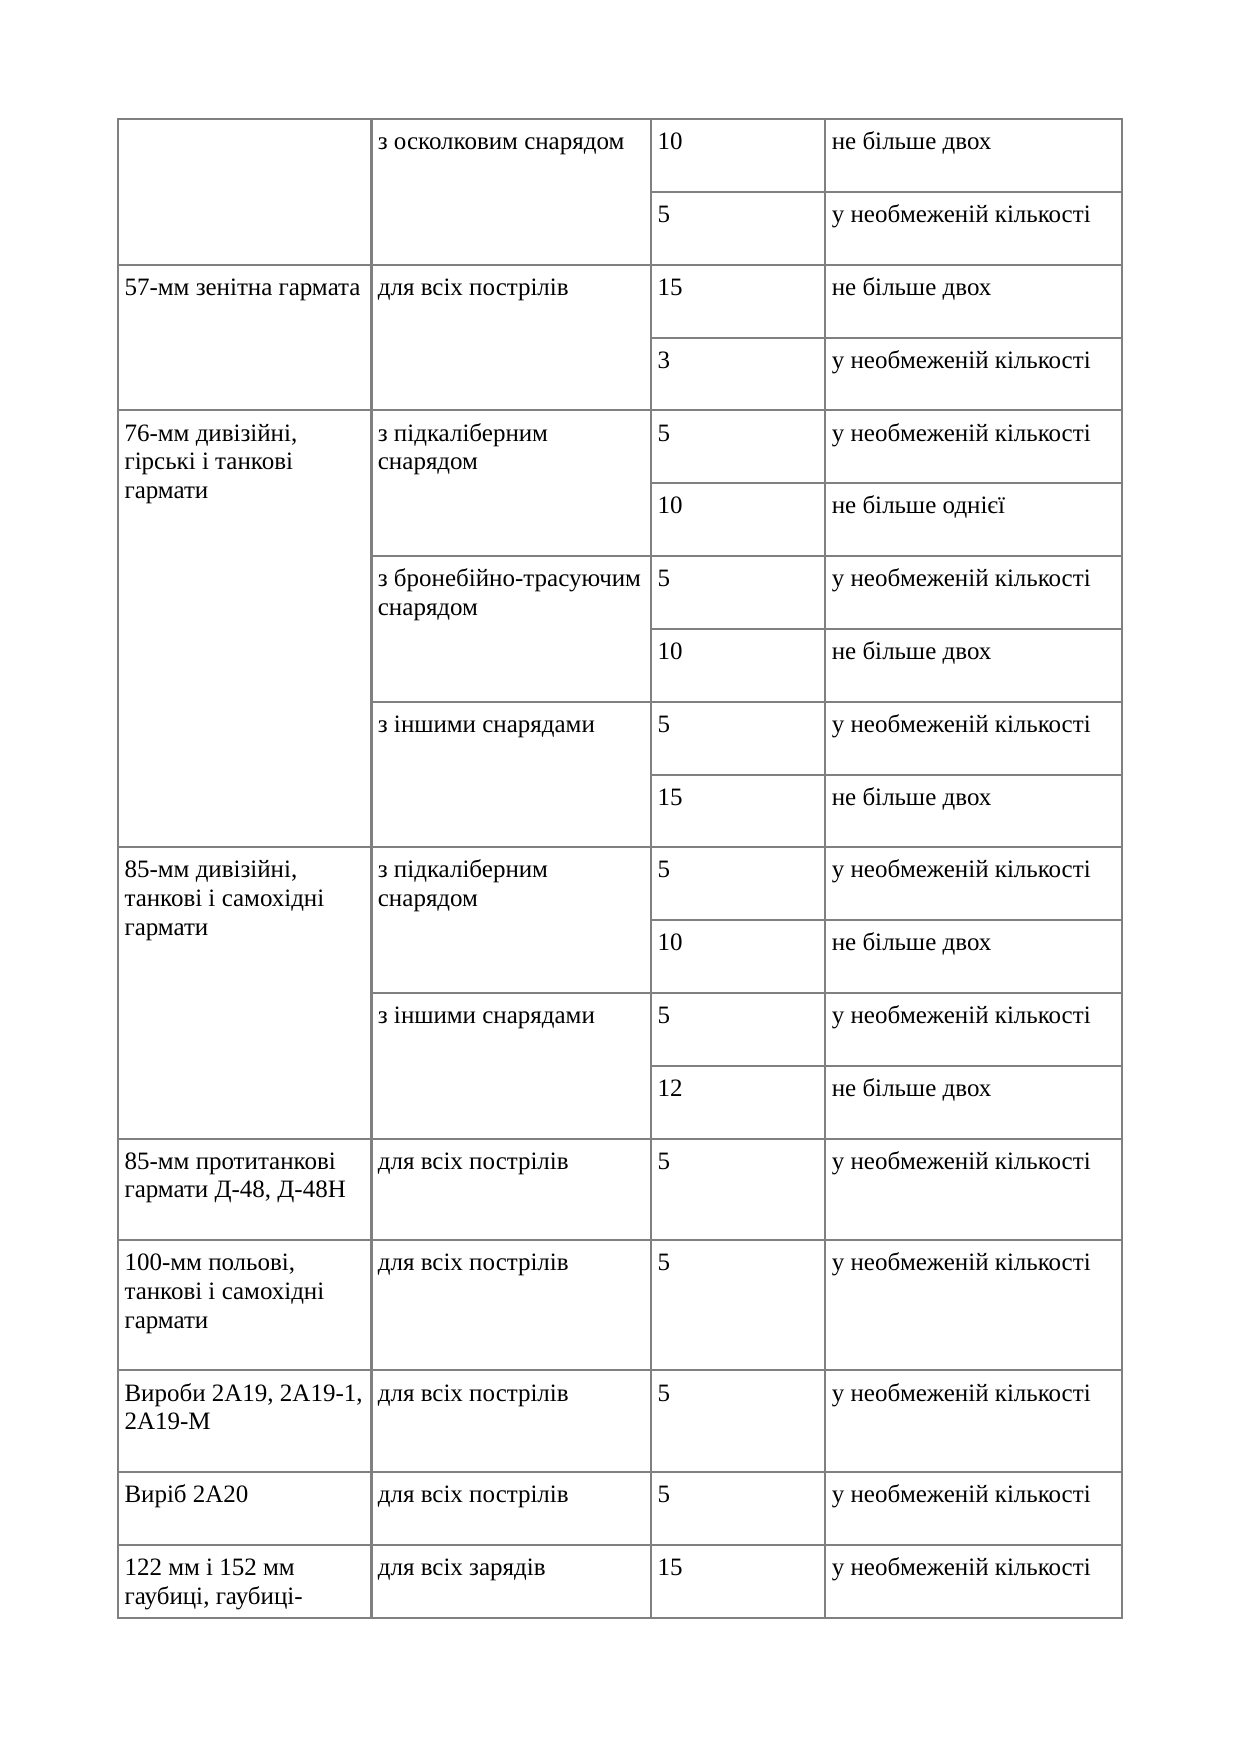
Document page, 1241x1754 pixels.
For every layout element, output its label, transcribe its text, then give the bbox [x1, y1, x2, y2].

table_cell у необмеженій кількості [826, 848, 1121, 919]
table_cell 100-мм польові, танкові і самохідні гармати [119, 1241, 370, 1369]
table_cell 10 [652, 120, 824, 191]
table_cell у необмеженій кількості [826, 557, 1121, 628]
table_cell 57-мм зенітна гармата [119, 266, 370, 409]
table_cell 5 [652, 703, 824, 773]
table_cell для всіх пострілів [373, 1241, 650, 1369]
table_cell для всіх пострілів [373, 1140, 650, 1239]
table_cell у необмеженій кількості [826, 1473, 1121, 1544]
table_cell не більше однієї [826, 484, 1121, 555]
table_cell у необмеженій кількості [826, 1140, 1121, 1239]
table_cell 5 [652, 1140, 824, 1239]
table_cell з іншими снарядами [373, 994, 650, 1137]
table_cell з підкаліберним снарядом [373, 848, 650, 992]
table_cell у необмеженій кількості [826, 411, 1121, 482]
table_cell для всіх пострілів [373, 1371, 650, 1471]
table_cell 85-мм дивізійні, танкові і самохідні гармати [119, 848, 370, 1137]
table_cell у необмеженій кількості [826, 1241, 1121, 1369]
table_cell з осколковим снарядом [373, 120, 650, 264]
table_cell у необмеженій кількості [826, 1371, 1121, 1471]
table_cell 5 [652, 411, 824, 482]
table_cell 10 [652, 921, 824, 992]
table_cell 122 мм і 152 мм гаубиці, гаубиці- [119, 1546, 370, 1617]
table_cell 12 [652, 1067, 824, 1137]
table_cell 10 [652, 484, 824, 555]
table_cell 5 [652, 193, 824, 264]
table_cell 5 [652, 1473, 824, 1544]
table_cell у необмеженій кількості [826, 339, 1121, 409]
table_cell 5 [652, 557, 824, 628]
table_cell у необмеженій кількості [826, 994, 1121, 1065]
table_cell [119, 120, 370, 264]
table_cell 5 [652, 994, 824, 1065]
table_cell не більше двох [826, 120, 1121, 191]
table_cell для всіх зарядів [373, 1546, 650, 1617]
table_cell Вироби 2А19, 2А19-1, 2А19-М [119, 1371, 370, 1471]
table_cell для всіх пострілів [373, 266, 650, 409]
table_cell не більше двох [826, 776, 1121, 846]
table_cell 5 [652, 848, 824, 919]
table_cell 3 [652, 339, 824, 409]
table_cell не більше двох [826, 630, 1121, 701]
table_cell з підкаліберним снарядом [373, 411, 650, 555]
table_cell не більше двох [826, 921, 1121, 992]
table_cell у необмеженій кількості [826, 1546, 1121, 1617]
table_cell у необмеженій кількості [826, 193, 1121, 264]
table_cell у необмеженій кількості [826, 703, 1121, 773]
table_cell для всіх пострілів [373, 1473, 650, 1544]
table_cell не більше двох [826, 1067, 1121, 1137]
table_cell не більше двох [826, 266, 1121, 337]
table_cell 76-мм дивізійні, гірські і танкові гармати [119, 411, 370, 846]
table_cell з бронебійно-трасуючим снарядом [373, 557, 650, 701]
table_cell Виріб 2А20 [119, 1473, 370, 1544]
table_cell 15 [652, 776, 824, 846]
table_cell 15 [652, 1546, 824, 1617]
table_cell 85-мм протитанкові гармати Д-48, Д-48Н [119, 1140, 370, 1239]
table_cell з іншими снарядами [373, 703, 650, 846]
table_cell 10 [652, 630, 824, 701]
table_cell 5 [652, 1371, 824, 1471]
table_cell 15 [652, 266, 824, 337]
table_cell 5 [652, 1241, 824, 1369]
